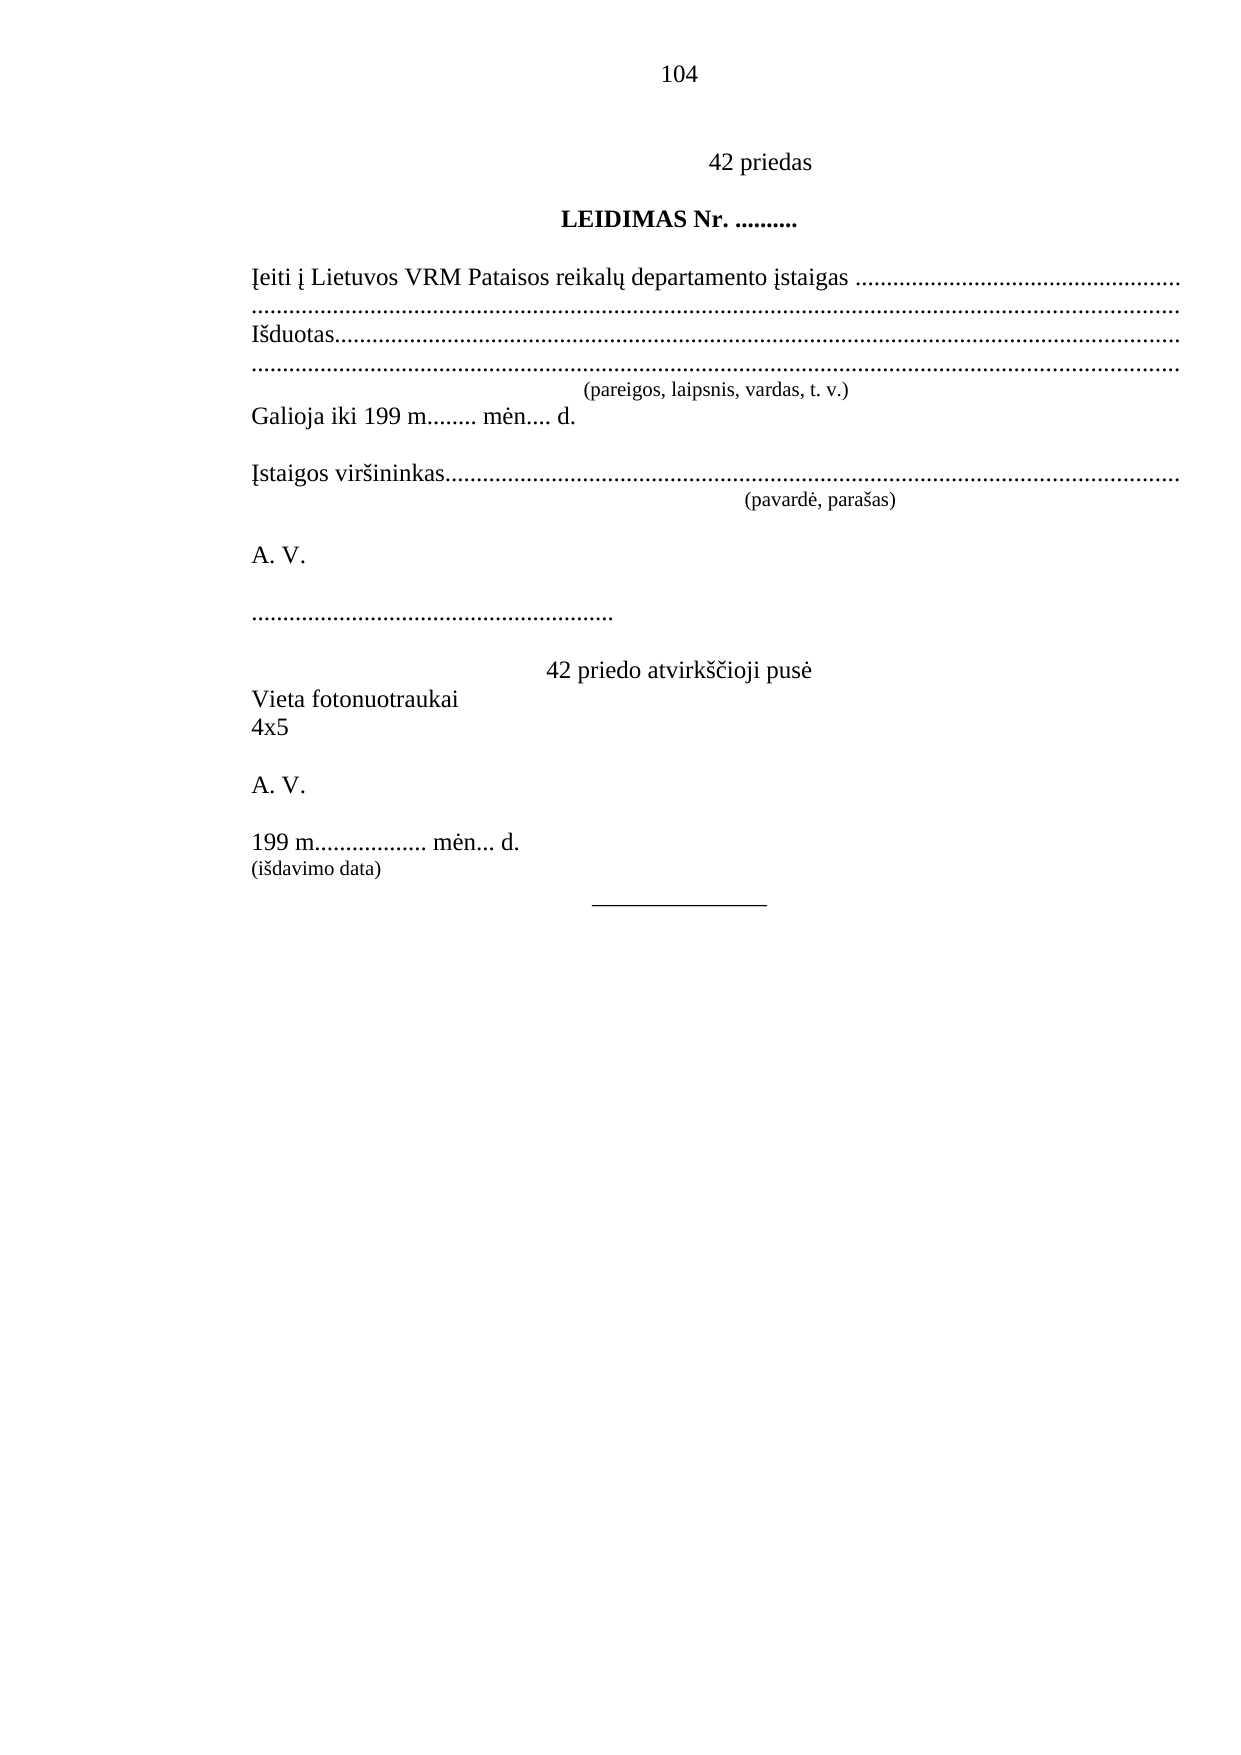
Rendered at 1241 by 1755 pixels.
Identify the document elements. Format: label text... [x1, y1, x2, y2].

text ______________ [177, 880, 1181, 909]
text Įeiti į Lietuvos VRM Pataisos reikalų departamento įstaigas [177, 262, 1181, 291]
text 199 m.................. mėn... d. [177, 827, 1181, 856]
text A. V. [177, 770, 1181, 799]
text (pavardė, parašas) [177, 487, 1181, 511]
text (išdavimo data) [177, 856, 1181, 880]
text 42 priedas [177, 147, 1181, 176]
text (pareigos, laipsnis, vardas, t. v.) [177, 377, 1181, 401]
text A. V. [177, 540, 1181, 569]
text 42 priedo atvirkščioji pusė [177, 655, 1181, 684]
text 4x5 [177, 712, 1181, 741]
text Galioja iki 199 m........ mėn.... d. [177, 401, 1181, 430]
text LEIDIMAS Nr. .......... [177, 204, 1181, 233]
text .......................................................... [177, 597, 1181, 626]
text Įstaigos viršininkas [177, 458, 1181, 487]
text Išduotas [177, 319, 1181, 348]
text Vieta fotonuotraukai [177, 684, 1181, 712]
